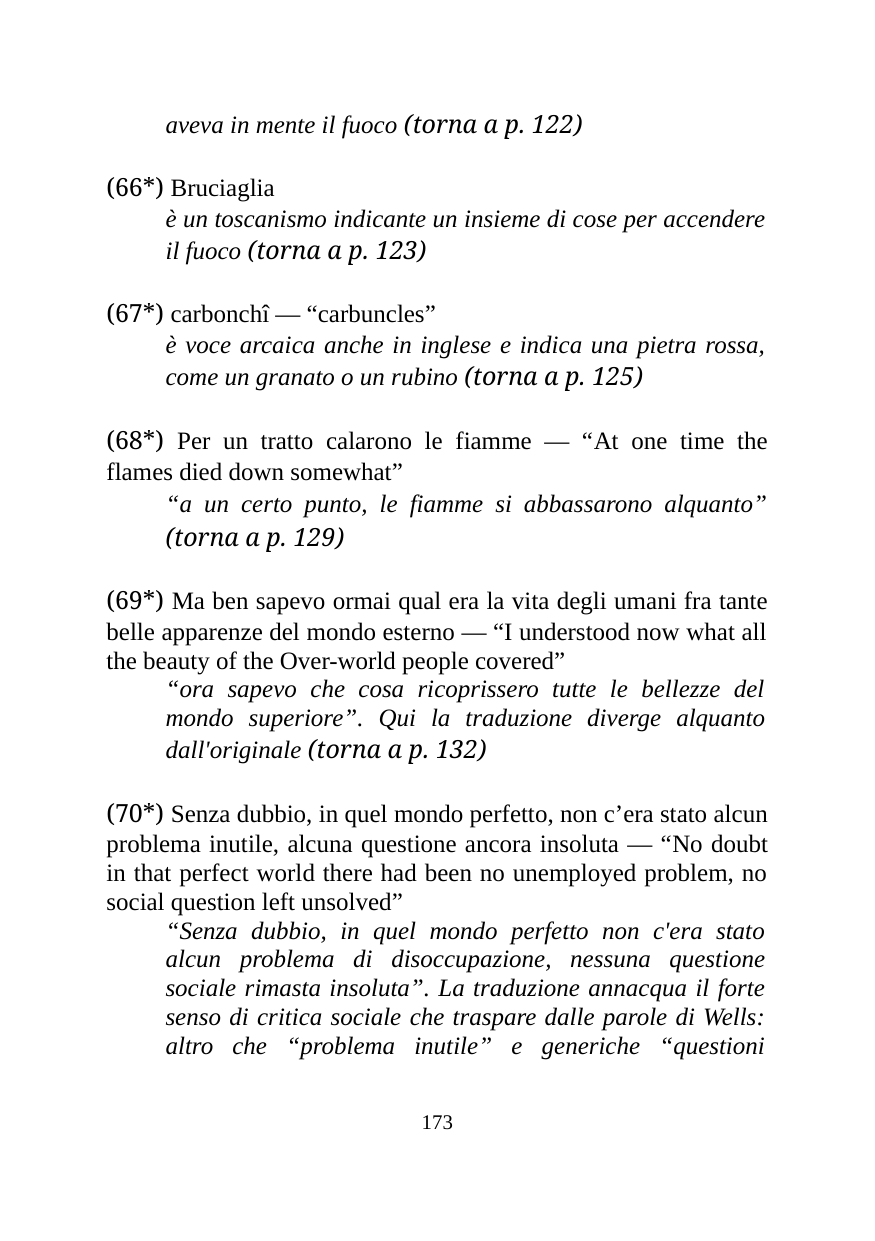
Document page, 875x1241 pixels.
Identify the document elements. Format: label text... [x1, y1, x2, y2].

text “Senza dubbio, in quel mondo perfetto non c'era stato alcun problema di disoccupazione, nessuna questione sociale rimasta insoluta”. La traduzione annacqua il forte senso di critica sociale che traspare dalle parole di Wells: altro che “problema inutile” e generiche “questioni [165, 916, 768, 1059]
text aveva in mente il fuoco (torna a p. 122) [165, 106, 768, 140]
text “a un certo punto, le fiamme si abbassarono alquanto” (torna a p. 129) [165, 485, 768, 553]
text (68*) Per un tratto calarono le fiamme — “At one time the flames died down somewhat” [106, 422, 768, 485]
text “ora sapevo che cosa ricoprissero tutte le bellezze del mondo superiore”. Qui la traduzione diverge alquanto dall'originale (torna a p. 132) [165, 674, 768, 766]
text è voce arcaica anche in inglese e indica una pietra rossa, come un granato o un rubino (torna a p. 125) [165, 330, 768, 393]
text è un toscanismo indicante un insieme di cose per accendere il fuoco (torna a p. 123) [165, 204, 768, 267]
text (66*) Bruciaglia [106, 170, 768, 204]
text (70*) Senza dubbio, in quel mondo perfetto, non c’era stato alcun problema inutile, alcuna questione ancora insoluta — “No doubt in that perfect world there had been no unemployed problem, no social question left unsolved” [106, 796, 768, 916]
text (67*) carbonchî — “carbuncles” [106, 296, 768, 330]
text (69*) Ma ben sapevo ormai qual era la vita degli umani fra tante belle apparenze del mondo esterno — “I understood now what all the beauty of the Over-world people covered” [106, 583, 768, 674]
